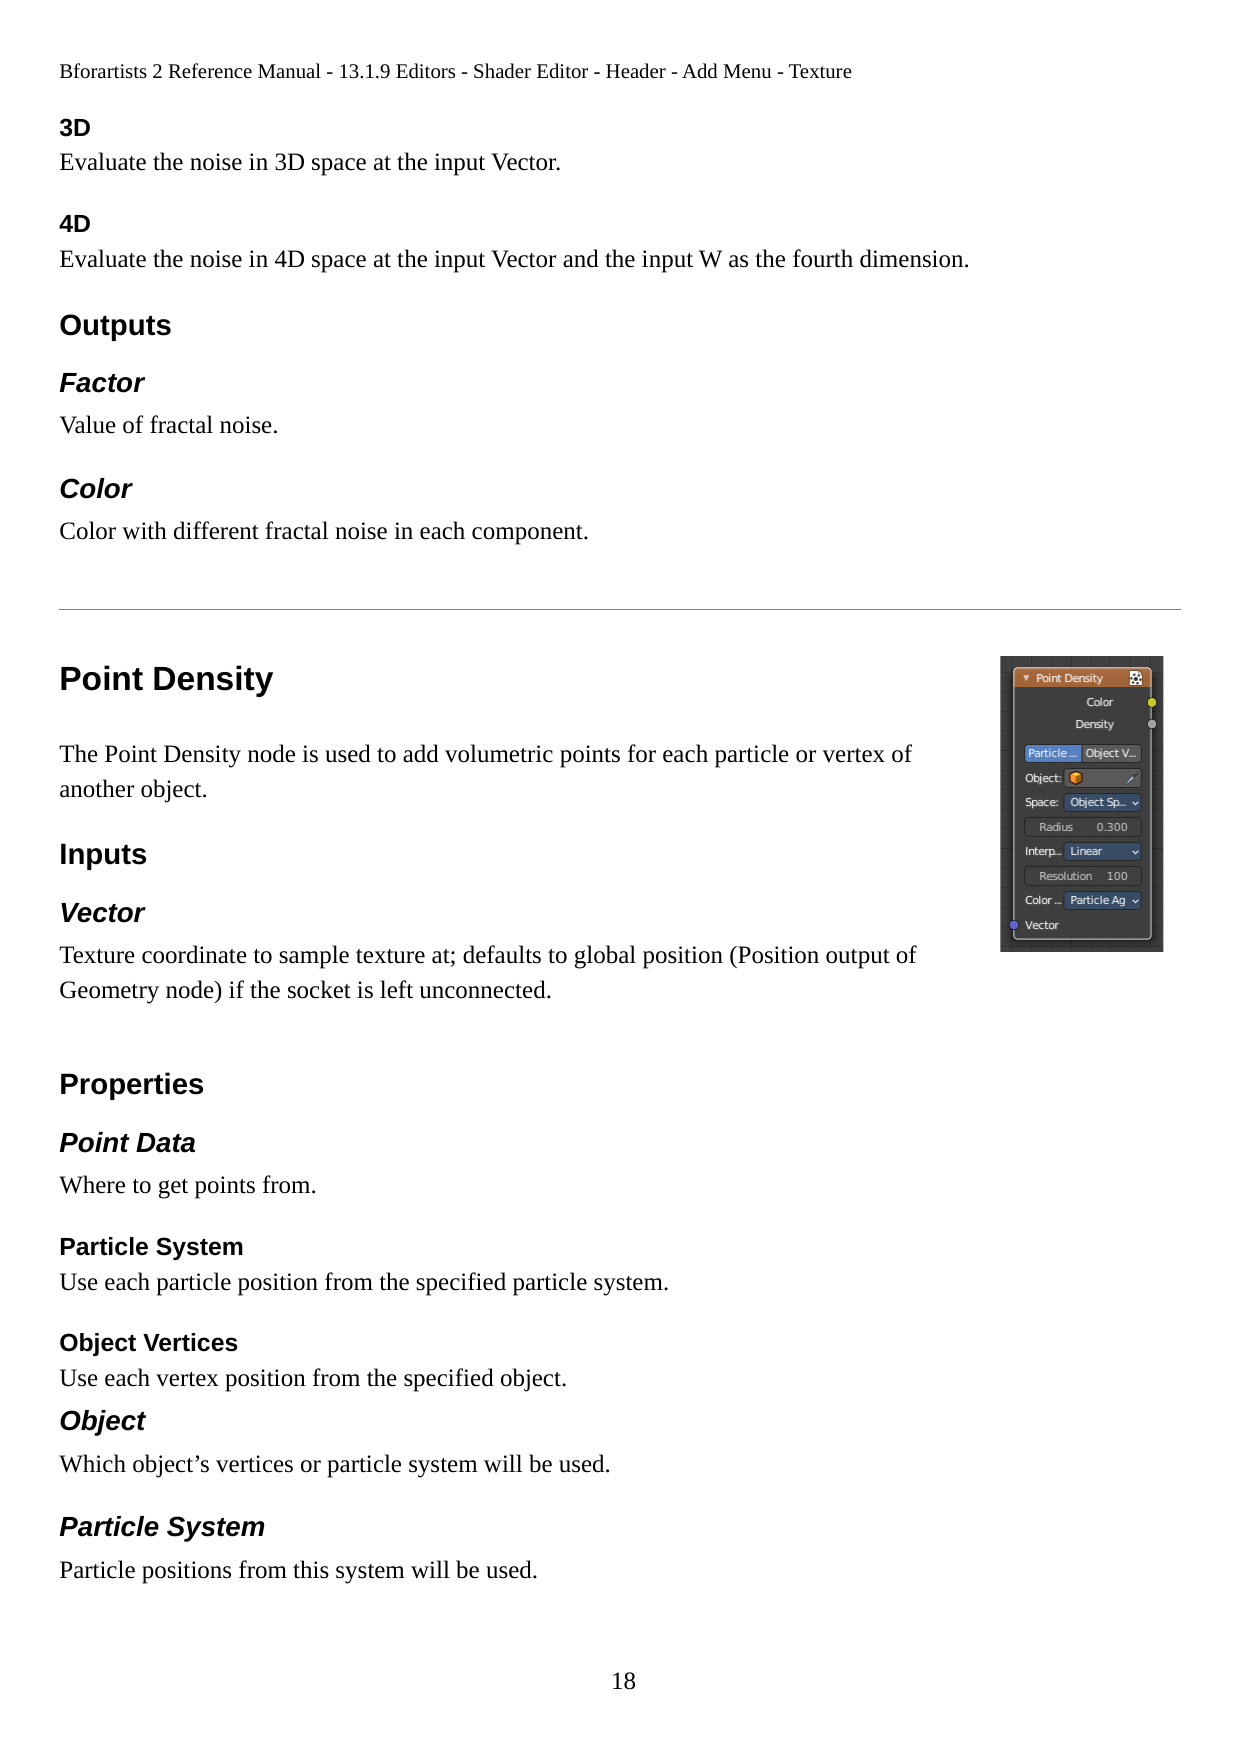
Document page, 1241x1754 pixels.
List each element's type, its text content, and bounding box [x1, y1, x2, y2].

text Color with different fractal noise in each component. [59, 516, 1181, 545]
text Use each vertex position from the specified object. [59, 1363, 1181, 1392]
text Texture coordinate to sample texture at; defaults to global position (Position output of Geometry node) if the socket is left unconnected. [59, 940, 1181, 1004]
text Evaluate the noise in 4D space at the input Vector and the input W as the fourth dimension. [59, 244, 1181, 272]
subtitle Outputs [59, 307, 1181, 341]
picture [1000, 656, 1164, 952]
text Where to get points from. [59, 1170, 1181, 1199]
text Particle positions from this system will be used. [59, 1555, 1181, 1583]
subtitle [1164, 837, 1181, 871]
subtitle Vector [59, 896, 1000, 928]
subtitle Point Data [59, 1126, 1181, 1158]
subtitle 4D [59, 209, 1181, 237]
subtitle Particle System [59, 1510, 1181, 1542]
subtitle Particle System [59, 1232, 1181, 1261]
subtitle 3D [59, 113, 1181, 141]
text Evaluate the noise in 3D space at the input Vector. [59, 147, 1181, 176]
subtitle Properties [59, 1067, 1181, 1101]
subtitle Object [59, 1404, 1181, 1436]
text Value of fractal noise. [59, 411, 1181, 439]
subtitle Factor [59, 366, 1181, 398]
text The Point Density node is used to add volumetric points for each particle or vertex of another object. [59, 739, 1000, 802]
subtitle Inputs [59, 837, 1000, 871]
subtitle Point Density [59, 659, 1000, 698]
subtitle Color [59, 472, 1181, 504]
subtitle [1164, 896, 1181, 928]
text Use each particle position from the specified particle system. [59, 1267, 1181, 1296]
subtitle [1164, 659, 1181, 698]
subtitle Object Vertices [59, 1328, 1181, 1357]
text Which object’s vertices or particle system will be used. [59, 1449, 1181, 1477]
